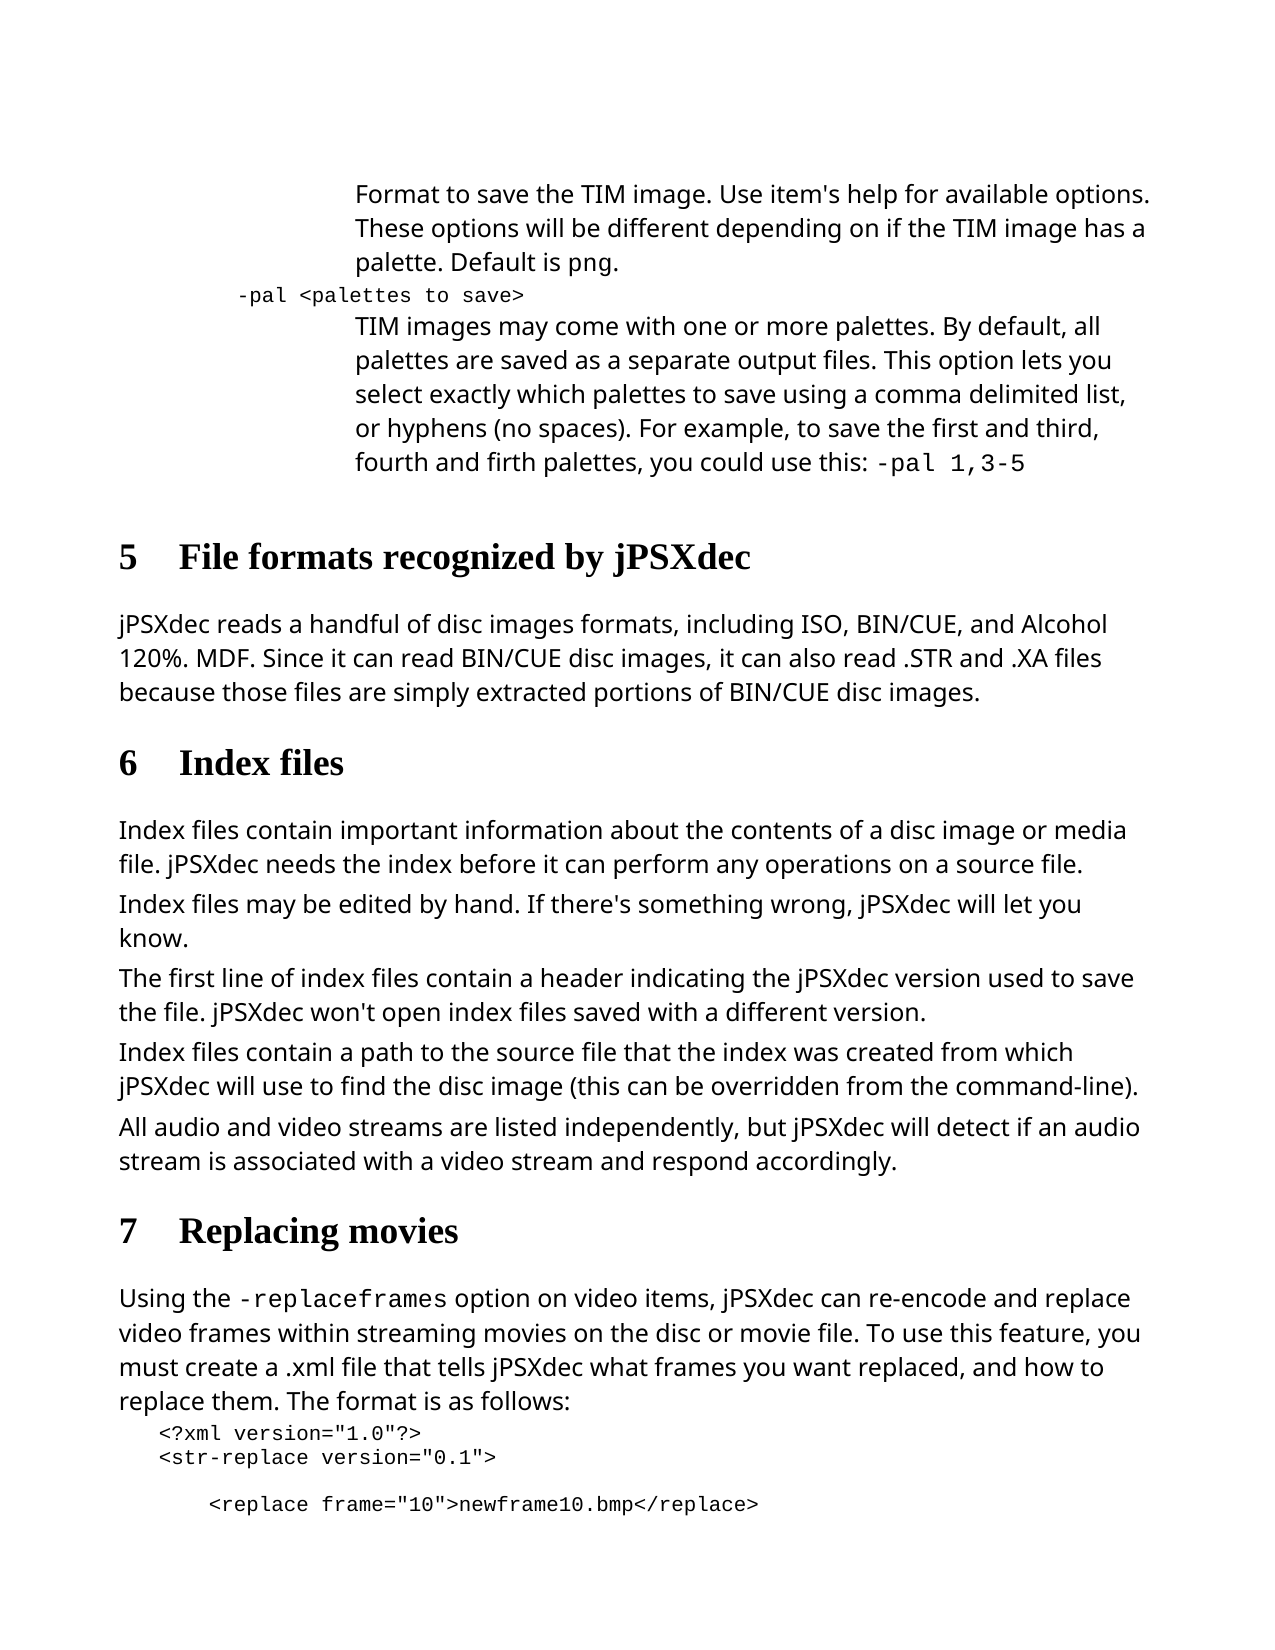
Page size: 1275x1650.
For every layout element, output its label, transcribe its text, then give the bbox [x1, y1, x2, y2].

text All audio and video streams are listed independently, but jPSXdec will detect if an audio stream is associated with a video stream and respond accordingly. [118, 1109, 1156, 1177]
text Using the -replaceframes option on video items, jPSXdec can re-encode and replace video frames within streaming movies on the disc or movie file. To use this feature, you must create a .xml file that tells jPSXdec what frames you want replaced, and how to replace them. The format is as follows: [118, 1281, 1156, 1417]
text Index files contain a path to the source file that the index was created from which jPSXdec will use to find the disc image (this can be overridden from the command-line). [118, 1035, 1156, 1103]
text jPSXdec reads a handful of disc images formats, including ISO, BIN/CUE, and Alcohol 120%. MDF. Since it can read BIN/CUE disc images, it can also read .STR and .XA files because those files are simply extracted portions of BIN/CUE disc images. [118, 607, 1156, 709]
text Index files may be edited by hand. If there's something wrong, jPSXdec will let you know. [118, 887, 1156, 955]
text <?xml version="1.0"?> [158, 1423, 1156, 1447]
subtitle Index files [118, 740, 1156, 783]
text Index files contain important information about the contents of a disc image or media file. jPSXdec needs the index before it can perform any operations on a source file. [118, 812, 1156, 881]
text TIM images may come with one or more palettes. By default, all palettes are saved as a separate output files. This option lets you select exactly which palettes to save using a comma delimited list, or hyphens (no spaces). For example, to save the first and third, fourth and firth palettes, you could use this: -pal 1,3-5 [355, 309, 1156, 479]
text The first line of index files contain a header indicating the jPSXdec version used to save the file. jPSXdec won't open index files saved with a different version. [118, 961, 1156, 1029]
subtitle Replacing movies [118, 1208, 1156, 1251]
text <str-replace version="0.1"> [158, 1447, 1156, 1471]
subtitle File formats recognized by jPSXdec [118, 534, 1156, 577]
text -pal <palettes to save> [237, 285, 1156, 309]
text <replace frame="10">newframe10.bmp</replace> [158, 1494, 1156, 1518]
text Format to save the TIM image. Use item's help for available options. These options will be different depending on if the TIM image has a palette. Default is png. [355, 177, 1156, 279]
